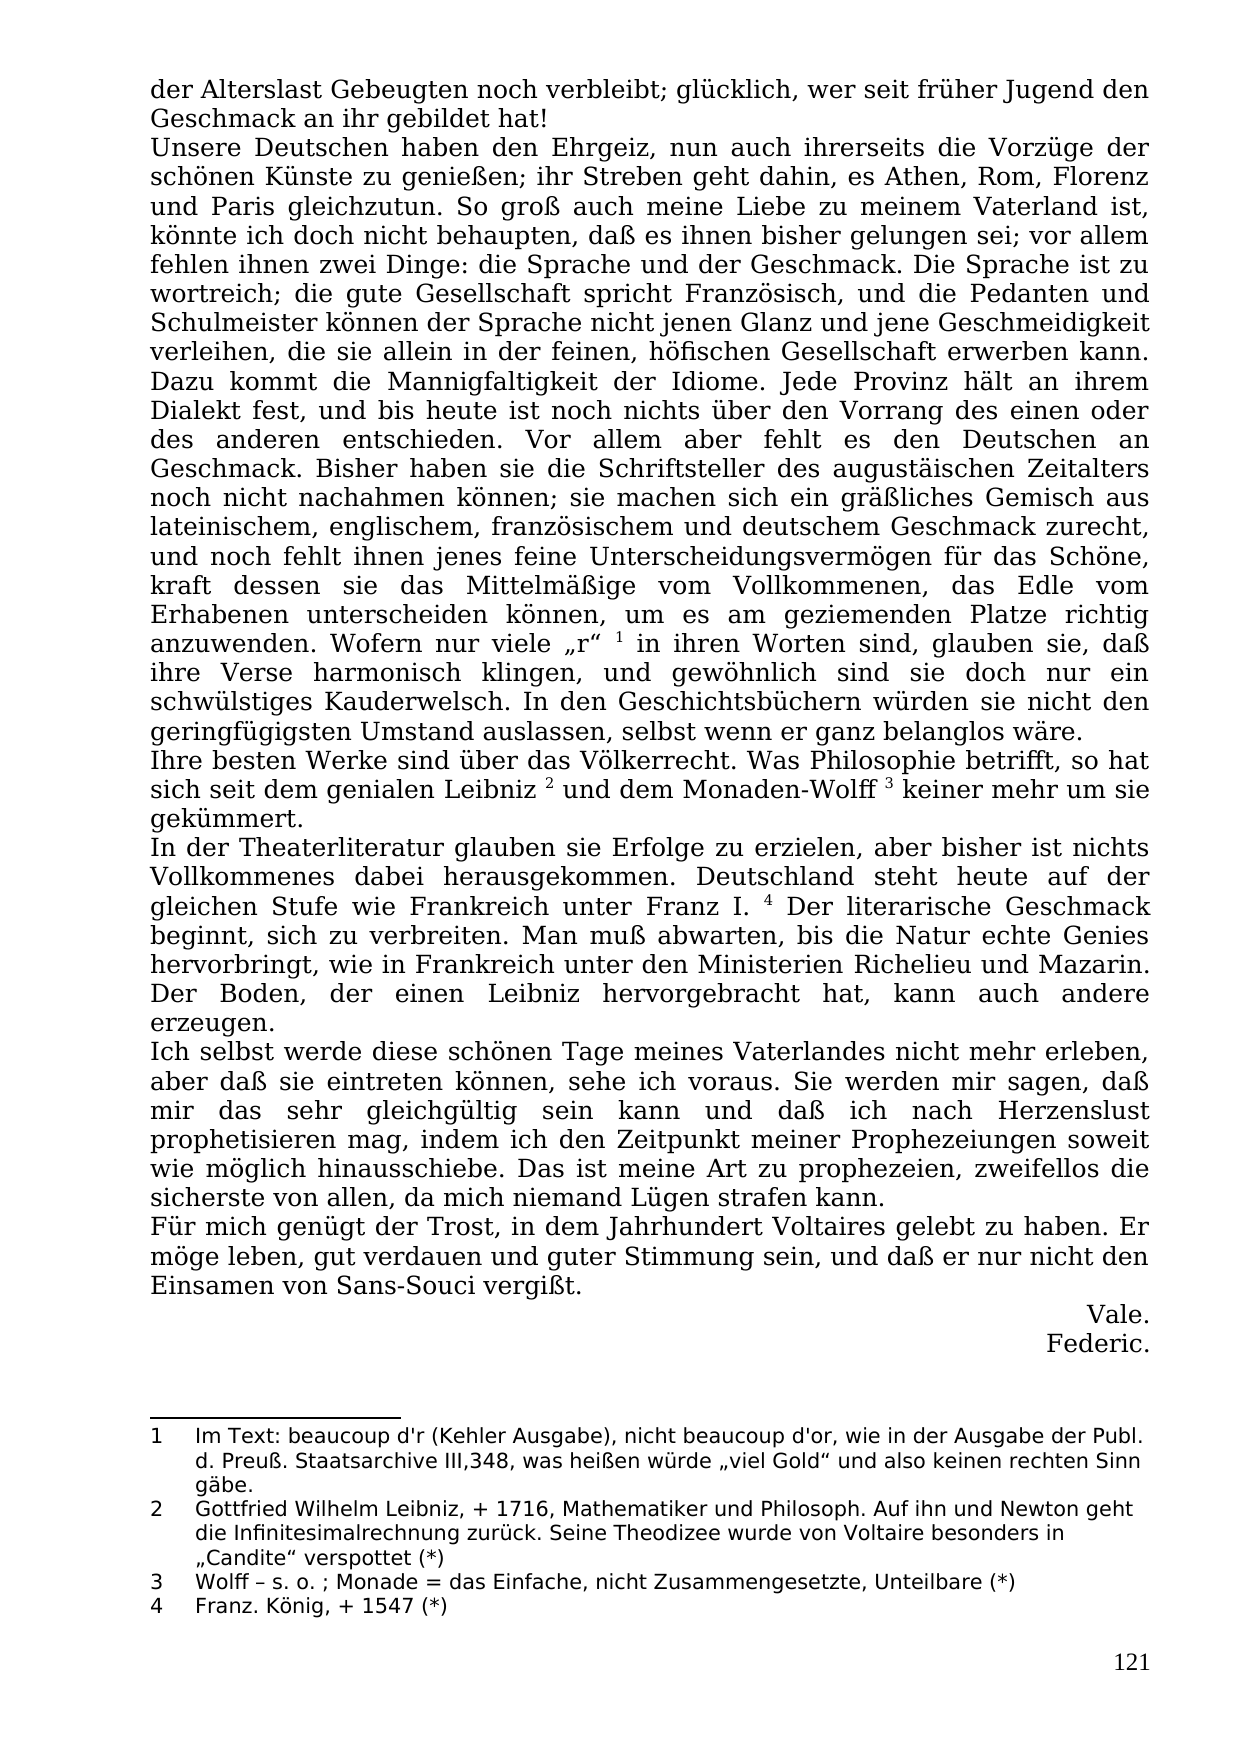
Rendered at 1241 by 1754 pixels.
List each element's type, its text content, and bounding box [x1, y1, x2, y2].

text Franz. König, + 1547 (*) [150, 1594, 1151, 1618]
text Gottfried Wilhelm Leibniz, + 1716, Mathematiker und Philosoph. Auf ihn und Newton geht die Infinitesimalrechnung zurück. Seine Theodizee wurde von Voltaire besonders in „Candite“ verspottet (*) [150, 1497, 1151, 1570]
text Für mich genügt der Trost, in dem Jahrhundert Voltaires gelebt zu haben. Er möge leben, gut verdauen und guter Stimmung sein, und daß er nur nicht den Einsamen von Sans-Souci vergißt. [150, 1212, 1151, 1300]
text Vale. [150, 1300, 1151, 1329]
text In der Theaterliteratur glauben sie Erfolge zu erzielen, aber bisher ist nichts Vollkommenes dabei herausgekommen. Deutschland steht heute auf der gleichen Stufe wie Frankreich unter Franz I. Der literarische Geschmack beginnt, sich zu verbreiten. Man muß abwarten, bis die Natur echte Genies hervorbringt, wie in Frankreich unter den Ministerien Richelieu und Mazarin. Der Boden, der einen Leibniz hervorgebracht hat, kann auch andere erzeugen. [150, 833, 1151, 1037]
text Federic. [150, 1329, 1151, 1358]
text Im Text: beaucoup d'r (Kehler Ausgabe), nicht beaucoup d'or, wie in der Ausgabe der Publ. d. Preuß. Staatsarchive III,348, was heißen würde „viel Gold“ und also keinen rechten Sinn gäbe. [150, 1424, 1151, 1497]
text Ich selbst werde diese schönen Tage meines Vaterlandes nicht mehr erleben, aber daß sie eintreten können, sehe ich voraus. Sie werden mir sagen, daß mir das sehr gleichgültig sein kann und daß ich nach Herzenslust prophetisieren mag, indem ich den Zeitpunkt meiner Prophezeiungen soweit wie möglich hinausschiebe. Das ist meine Art zu prophezeien, zweifellos die sicherste von allen, da mich niemand Lügen strafen kann. [150, 1037, 1151, 1212]
text Unsere Deutschen haben den Ehrgeiz, nun auch ihrerseits die Vorzüge der schönen Künste zu genießen; ihr Streben geht dahin, es Athen, Rom, Florenz und Paris gleichzutun. So groß auch meine Liebe zu meinem Vaterland ist, könnte ich doch nicht behaupten, daß es ihnen bisher gelungen sei; vor allem fehlen ihnen zwei Dinge: die Sprache und der Geschmack. Die Sprache ist zu wortreich; die gute Gesellschaft spricht Französisch, und die Pedanten und Schulmeister können der Sprache nicht jenen Glanz und jene Geschmeidigkeit verleihen, die sie allein in der feinen, höfischen Gesellschaft erwerben kann. Dazu kommt die Mannigfaltigkeit der Idiome. Jede Provinz hält an ihrem Dialekt fest, und bis heute ist noch nichts über den Vorrang des einen oder des anderen entschieden. Vor allem aber fehlt es den Deutschen an Geschmack. Bisher haben sie die Schriftsteller des augustäischen Zeitalters noch nicht nachahmen können; sie machen sich ein gräßliches Gemisch aus lateinischem, englischem, französischem und deutschem Geschmack zurecht, und noch fehlt ihnen jenes feine Unterscheidungsvermögen für das Schöne, kraft dessen sie das Mittelmäßige vom Vollkommenen, das Edle vom Erhabenen unterscheiden können, um es am geziemenden Platze richtig anzuwenden. Wofern nur viele „r“ in ihren Worten sind, glauben sie, daß ihre Verse harmonisch klingen, und gewöhnlich sind sie doch nur ein schwülstiges Kauderwelsch. In den Geschichtsbüchern würden sie nicht den geringfügigsten Umstand auslassen, selbst wenn er ganz belanglos wäre. [150, 133, 1151, 746]
text der Alterslast Gebeugten noch verbleibt; glücklich, wer seit früher Jugend den Geschmack an ihr gebildet hat! [150, 75, 1151, 133]
text Wolff – s. o. ; Monade = das Einfache, nicht Zusammengesetzte, Unteilbare (*) [150, 1570, 1151, 1594]
text Ihre besten Werke sind über das Völkerrecht. Was Philosophie betrifft, so hat sich seit dem genialen Leibniz und dem Monaden-Wolff keiner mehr um sie gekümmert. [150, 746, 1151, 833]
